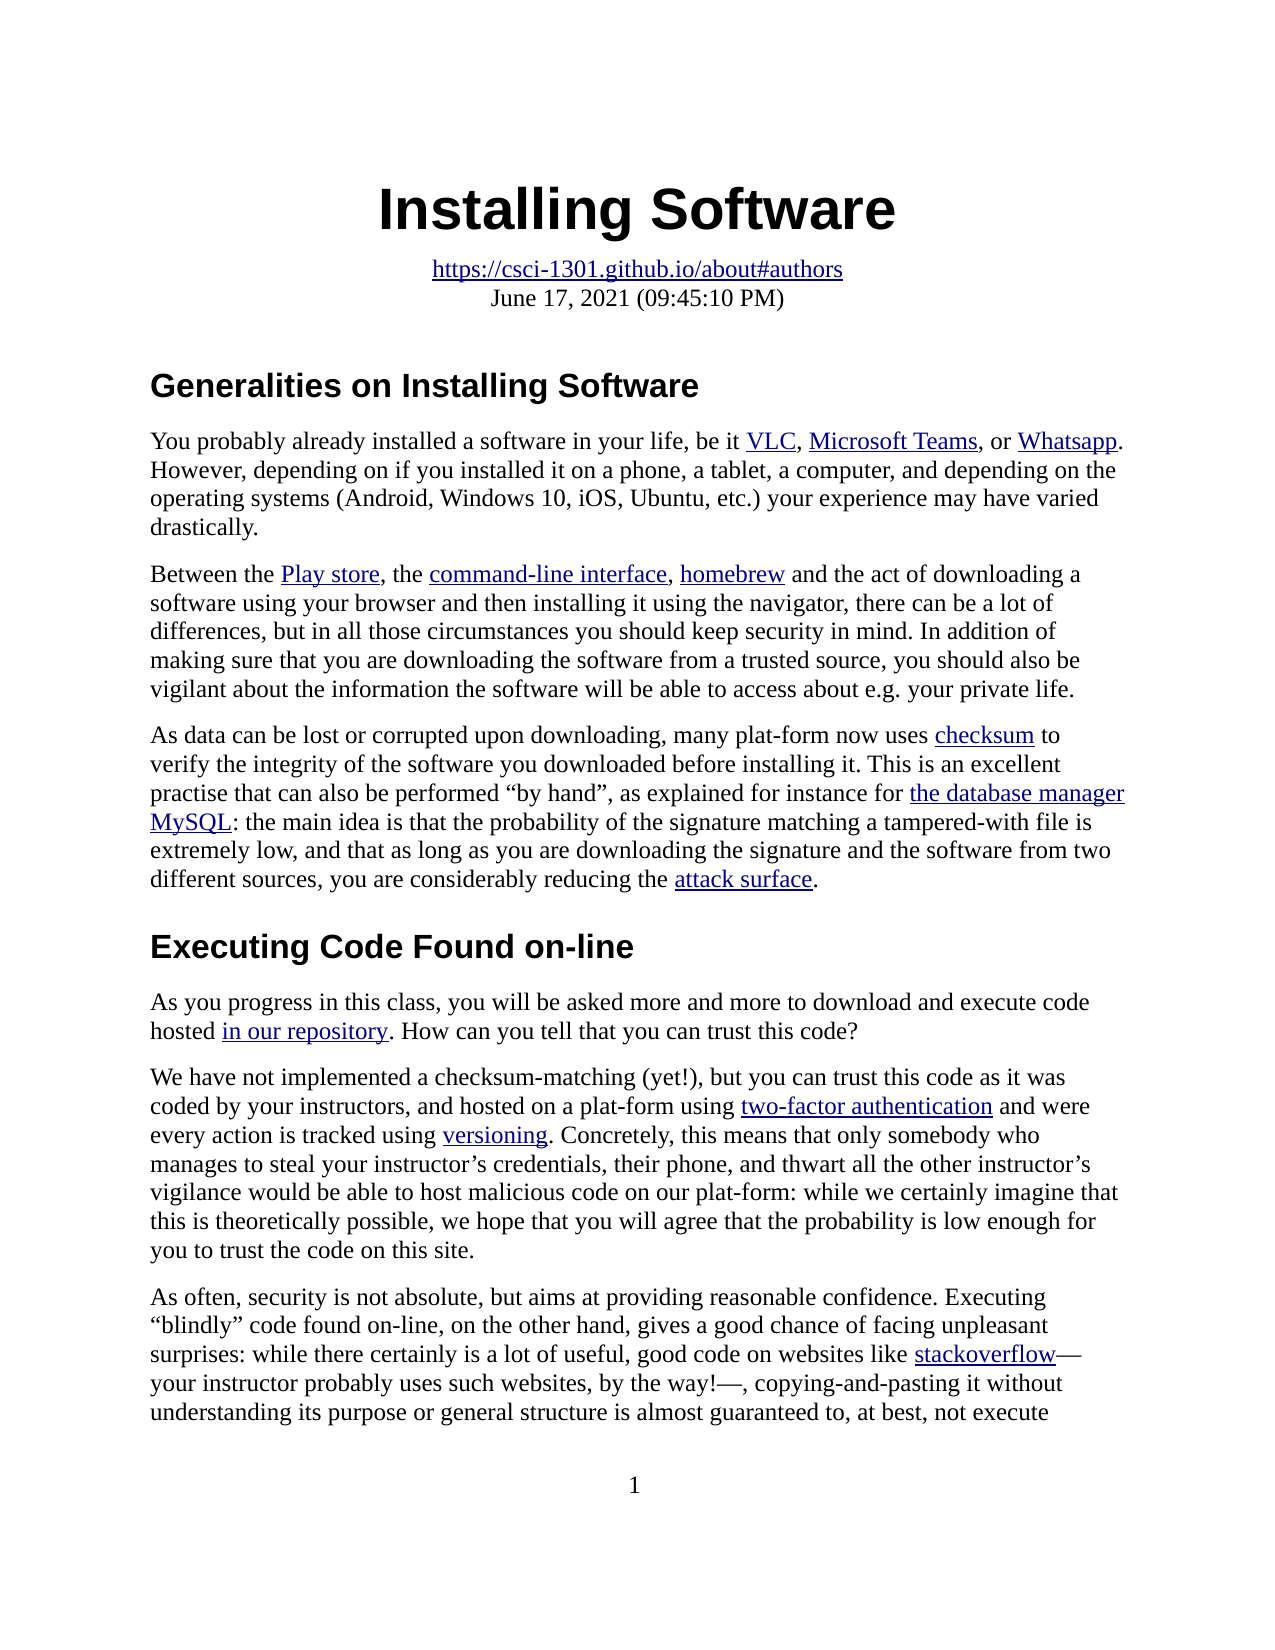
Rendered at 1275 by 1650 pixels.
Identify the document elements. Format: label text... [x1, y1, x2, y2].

subtitle Generalities on Installing Software [150, 366, 1125, 404]
text You probably already installed a software in your life, be it VLC, Microsoft Teams, or Whatsapp. However, depending on if you installed it on a phone, a tablet, a computer, and depending on the operating systems (Android, Windows 10, iOS, Ubuntu, etc.) your experience may have varied drastically. [150, 426, 1125, 541]
text https://csci-1301.github.io/about#authors [150, 254, 1125, 283]
text As you progress in this class, you will be asked more and more to download and execute code hosted in our repository. How can you tell that you can trust this code? [150, 987, 1125, 1044]
subtitle Executing Code Found on-line [150, 927, 1125, 966]
title Installing Software [150, 175, 1125, 242]
text June 17, 2021 (09:45:10 PM) [150, 283, 1125, 312]
text As data can be lost or corrupted upon downloading, many plat-form now uses checksum to verify the integrity of the software you downloaded before installing it. This is an excellent practise that can also be performed “by hand”, as explained for instance for the database manager MySQL: the main idea is that the probability of the signature matching a tampered-with file is extremely low, and that as long as you are downloading the signature and the software from two different sources, you are considerably reducing the attack surface. [150, 721, 1125, 893]
text We have not implemented a checksum-matching (yet!), but you can trust this code as it was coded by your instructors, and hosted on a plat-form using two-factor authentication and were every action is tracked using versioning. Concretely, this means that only somebody who manages to steal your instructor’s credentials, their phone, and thwart all the other instructor’s vigilance would be able to host malicious code on our plat-form: while we certainly imagine that this is theoretically possible, we hope that you will agree that the probability is low enough for you to trust the code on this site. [150, 1062, 1125, 1264]
text As often, security is not absolute, but aims at providing reasonable confidence. Executing “blindly” code found on-line, on the other hand, gives a good chance of facing unpleasant surprises: while there certainly is a lot of useful, good code on websites like stackoverflow—your instructor probably uses such websites, by the way!—, copying-and-pasting it without understanding its purpose or general structure is almost guaranteed to, at best, not execute [150, 1282, 1125, 1425]
text Between the Play store, the command-line interface, homebrew and the act of downloading a software using your browser and then installing it using the navigator, there can be a lot of differences, but in all those circumstances you should keep security in mind. In addition of making sure that you are downloading the software from a trusted source, you should also be vigilant about the information the software will be able to access about e.g. your private life. [150, 559, 1125, 703]
